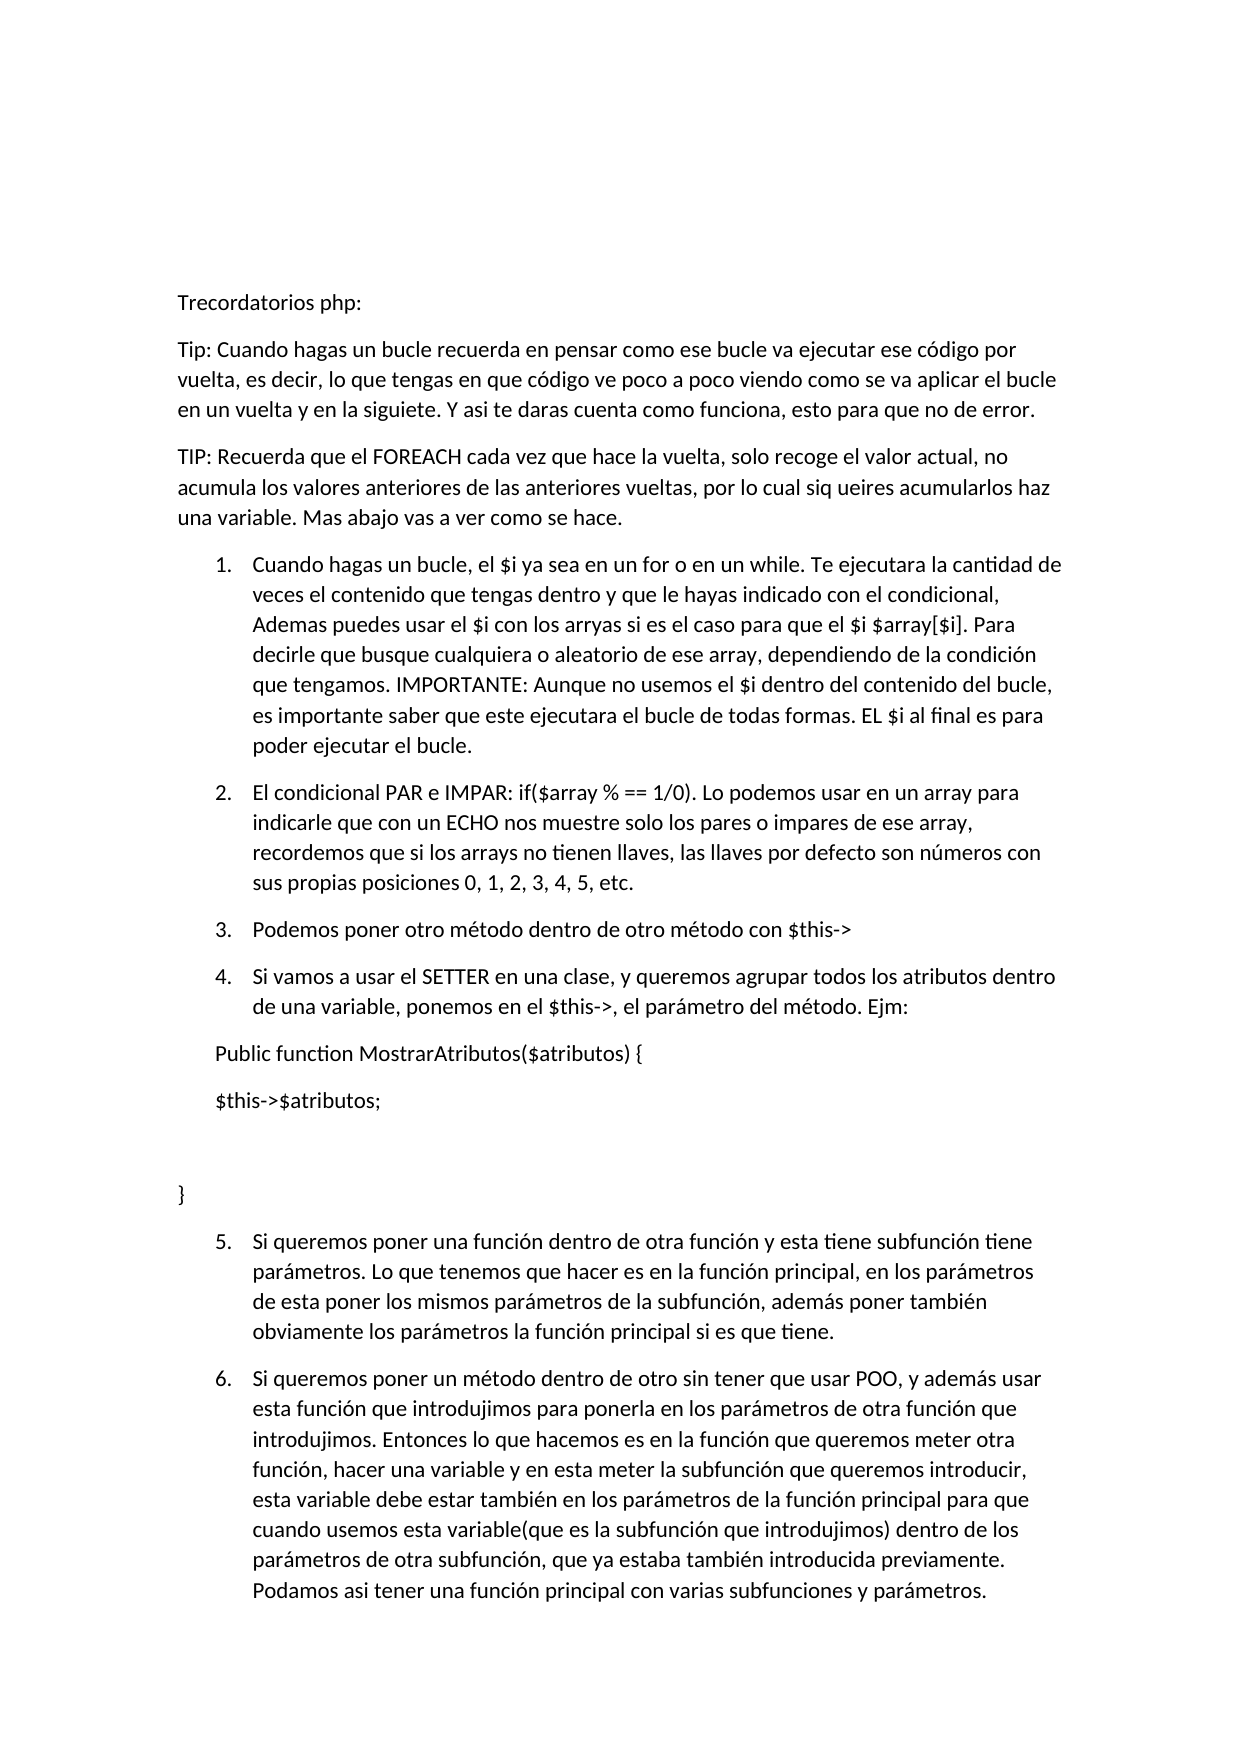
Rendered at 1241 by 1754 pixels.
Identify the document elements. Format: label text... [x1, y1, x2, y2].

text } [177, 1180, 1063, 1208]
list Podemos poner otro método dentro de otro método con $this-> [215, 915, 1063, 943]
text $this->$atributos; [215, 1086, 1063, 1114]
text Tip: Cuando hagas un bucle recuerda en pensar como ese bucle va ejecutar ese código por vuelta, es decir, lo que tengas en que código ve poco a poco viendo como se va aplicar el bucle en un vuelta y en la siguiete. Y asi te daras cuenta como funciona, esto para que no de error. [177, 335, 1063, 423]
list Si vamos a usar el SETTER en una clase, y queremos agrupar todos los atributos dentro de una variable, ponemos en el $this->, el parámetro del método. Ejm: [215, 962, 1063, 1020]
list Cuando hagas un bucle, el $i ya sea en un for o en un while. Te ejecutara la cantidad de veces el contenido que tengas dentro y que le hayas indicado con el condicional, Ademas puedes usar el $i con los arryas si es el caso para que el $i $array[$i]. Para decirle que busque cualquiera o aleatorio de ese array, dependiendo de la condición que tengamos. IMPORTANTE: Aunque no usemos el $i dentro del contenido del bucle, es importante saber que este ejecutara el bucle de todas formas. EL $i al final es para poder ejecutar el bucle. [215, 550, 1063, 759]
text Trecordatorios php: [177, 288, 1063, 316]
text TIP: Recuerda que el FOREACH cada vez que hace la vuelta, solo recoge el valor actual, no acumula los valores anteriores de las anteriores vueltas, por lo cual siq ueires acumularlos haz una variable. Mas abajo vas a ver como se hace. [177, 442, 1063, 531]
text Public function MostrarAtributos($atributos) { [215, 1039, 1063, 1067]
list Si queremos poner una función dentro de otra función y esta tiene subfunción tiene parámetros. Lo que tenemos que hacer es en la función principal, en los parámetros de esta poner los mismos parámetros de la subfunción, además poner también obviamente los parámetros la función principal si es que tiene. [215, 1227, 1063, 1345]
list Si queremos poner un método dentro de otro sin tener que usar POO, y además usar esta función que introdujimos para ponerla en los parámetros de otra función que introdujimos. Entonces lo que hacemos es en la función que queremos meter otra función, hacer una variable y en esta meter la subfunción que queremos introducir, esta variable debe estar también en los parámetros de la función principal para que cuando usemos esta variable(que es la subfunción que introdujimos) dentro de los parámetros de otra subfunción, que ya estaba también introducida previamente. Podamos asi tener una función principal con varias subfunciones y parámetros. [215, 1364, 1063, 1604]
list El condicional PAR e IMPAR: if($array % == 1/0). Lo podemos usar en un array para indicarle que con un ECHO nos muestre solo los pares o impares de ese array, recordemos que si los arrays no tienen llaves, las llaves por defecto son números con sus propias posiciones 0, 1, 2, 3, 4, 5, etc. [215, 778, 1063, 896]
